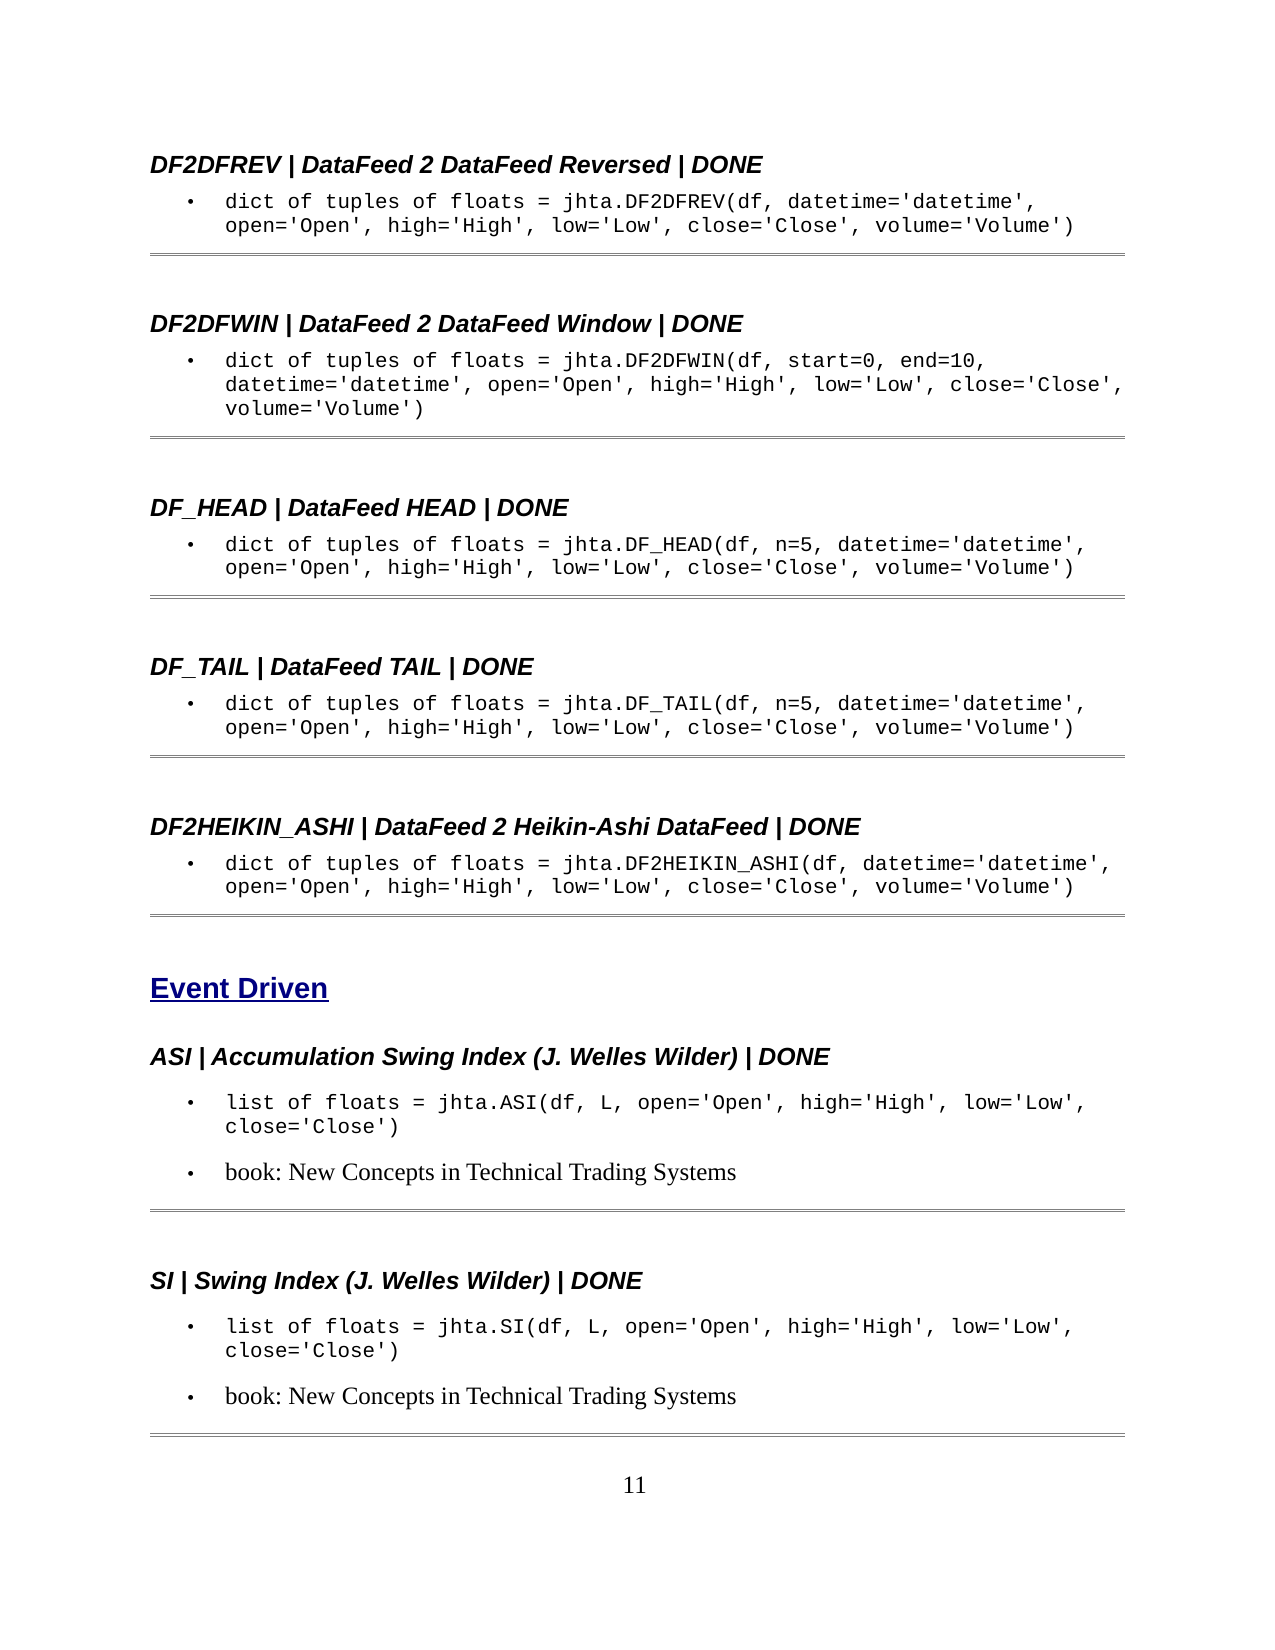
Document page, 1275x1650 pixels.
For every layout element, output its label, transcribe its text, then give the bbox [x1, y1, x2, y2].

list dict of tuples of floats = jhta.DF2DFREV(df, datetime='datetime', open='Open', high='High', low='Low', close='Close', volume='Volume') [187, 191, 1125, 238]
list dict of tuples of floats = jhta.DF2DFWIN(df, start=0, end=10, datetime='datetime', open='Open', high='High', low='Low', close='Close', volume='Volume') [187, 351, 1125, 421]
subtitle Event Driven [150, 971, 1125, 1004]
subtitle DF2DFREV | DataFeed 2 DataFeed Reversed | DONE [150, 150, 1125, 178]
subtitle ASI | Accumulation Swing Index (J. Welles Wilder) | DONE [150, 1042, 1125, 1071]
list book: New Concepts in Technical Trading Systems [187, 1157, 1125, 1186]
subtitle SI | Swing Index (J. Welles Wilder) | DONE [150, 1266, 1125, 1295]
subtitle DF2HEIKIN_ASHI | DataFeed 2 Heikin-Ashi DataFeed | DONE [150, 812, 1125, 840]
list list of floats = jhta.SI(df, L, open='Open', high='High', low='Low', close='Close') [187, 1316, 1125, 1363]
list dict of tuples of floats = jhta.DF_HEAD(df, n=5, datetime='datetime', open='Open', high='High', low='Low', close='Close', volume='Volume') [187, 534, 1125, 581]
subtitle DF2DFWIN | DataFeed 2 DataFeed Window | DONE [150, 309, 1125, 338]
subtitle DF_TAIL | DataFeed TAIL | DONE [150, 652, 1125, 681]
list list of floats = jhta.ASI(df, L, open='Open', high='High', low='Low', close='Close') [187, 1092, 1125, 1139]
subtitle DF_HEAD | DataFeed HEAD | DONE [150, 493, 1125, 521]
list book: New Concepts in Technical Trading Systems [187, 1381, 1125, 1410]
list dict of tuples of floats = jhta.DF_TAIL(df, n=5, datetime='datetime', open='Open', high='High', low='Low', close='Close', volume='Volume') [187, 693, 1125, 740]
list dict of tuples of floats = jhta.DF2HEIKIN_ASHI(df, datetime='datetime', open='Open', high='High', low='Low', close='Close', volume='Volume') [187, 853, 1125, 900]
